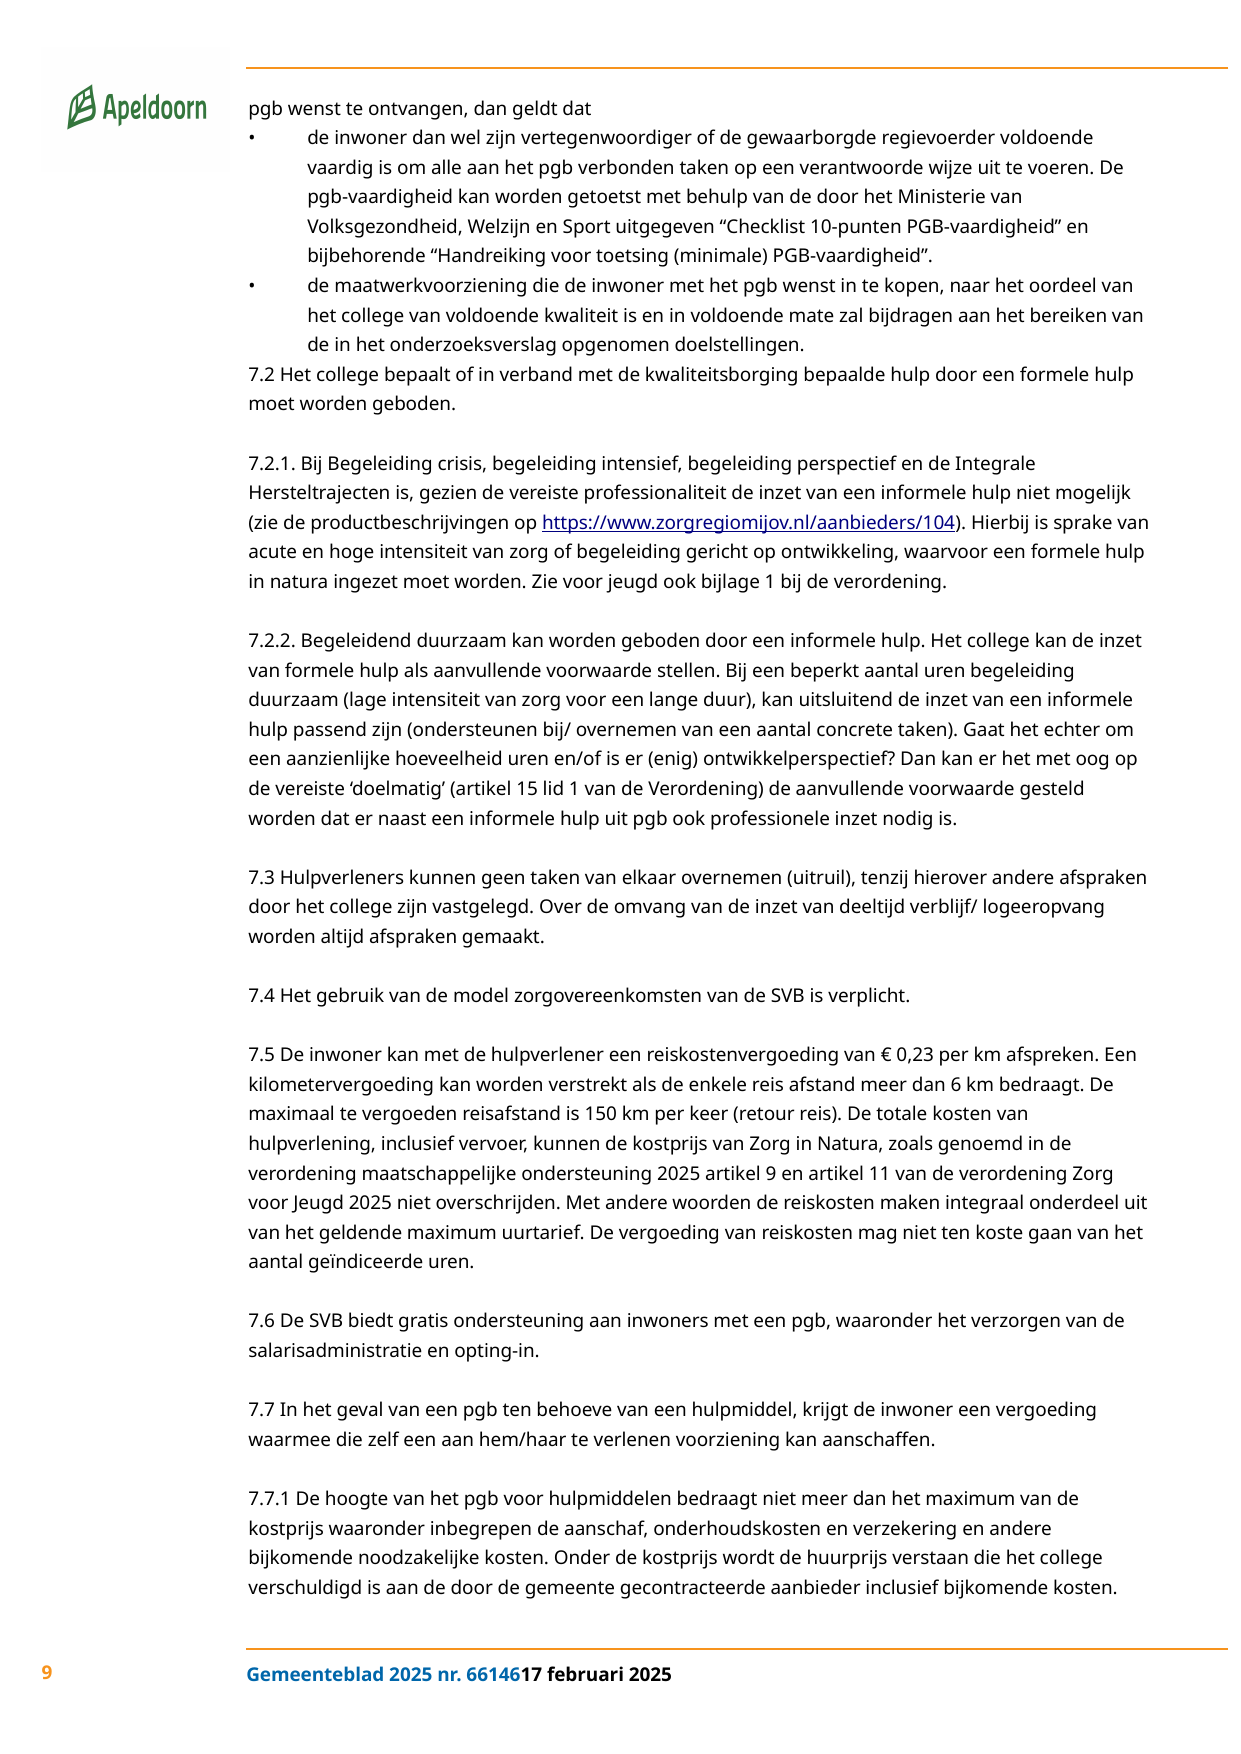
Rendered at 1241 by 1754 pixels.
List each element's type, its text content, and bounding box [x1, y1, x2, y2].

list de maatwerkvoorziening die de inwoner met het pgb wenst in te kopen, naar het oordeel van het college van voldoende kwaliteit is en in voldoende mate zal bijdragen aan het bereiken van de in het onderzoeksverslag opgenomen doelstellingen. [248, 272, 1152, 357]
text 7.5 De inwoner kan met de hulpverlener een reiskostenvergoeding van € 0,23 per km afspreken. Een kilometervergoeding kan worden verstrekt als de enkele reis afstand meer dan 6 km bedraagt. De maximaal te vergoeden reisafstand is 150 km per keer (retour reis). De totale kosten van hulpverlening, inclusief vervoer, kunnen de kostprijs van Zorg in Natura, zoals genoemd in de verordening maatschappelijke ondersteuning 2025 artikel 9 en artikel 11 van de verordening Zorg voor Jeugd 2025 niet overschrijden. Met andere woorden de reiskosten maken integraal onderdeel uit van het geldende maximum uurtarief. De vergoeding van reiskosten mag niet ten koste gaan van het aantal geïndiceerde uren. [248, 1041, 1152, 1274]
text 7.4 Het gebruik van de model zorgovereenkomsten van de SVB is verplicht. [248, 982, 1152, 1008]
text pgb wenst te ontvangen, dan geldt dat [248, 95, 1152, 121]
list de inwoner dan wel zijn vertegenwoordiger of de gewaarborgde regievoerder voldoende vaardig is om alle aan het pgb verbonden taken op een verantwoorde wijze uit te voeren. De pgb-vaardigheid kan worden getoetst met behulp van de door het Ministerie van Volksgezondheid, Welzijn en Sport uitgegeven “Checklist 10-punten PGB-vaardigheid” en bijbehorende “Handreiking voor toetsing (minimale) PGB-vaardigheid”. [248, 124, 1152, 268]
text 7.7 In het geval van een pgb ten behoeve van een hulpmiddel, krijgt de inwoner een vergoeding waarmee die zelf een aan hem/haar te verlenen voorziening kan aanschaffen. [248, 1396, 1152, 1452]
text 7.3 Hulpverleners kunnen geen taken van elkaar overnemen (uitruil), tenzij hierover andere afspraken door het college zijn vastgelegd. Over de omvang van de inzet van deeltijd verblijf/ logeeropvang worden altijd afspraken gemaakt. [248, 864, 1152, 949]
text 7.2.1. Bij Begeleiding crisis, begeleiding intensief, begeleiding perspectief en de Integrale Hersteltrajecten is, gezien de vereiste professionaliteit de inzet van een informele hulp niet mogelijk (zie de productbeschrijvingen op https://www.zorgregiomijov.nl/aanbieders/104). Hierbij is sprake van acute en hoge intensiteit van zorg of begeleiding gericht op ontwikkeling, waarvoor een formele hulp in natura ingezet moet worden. Zie voor jeugd ook bijlage 1 bij de verordening. [248, 450, 1152, 594]
text 7.6 De SVB biedt gratis ondersteuning aan inwoners met een pgb, waaronder het verzorgen van de salarisadministratie en opting-in. [248, 1308, 1152, 1363]
picture [41, 47, 231, 172]
text 7.2 Het college bepaalt of in verband met de kwaliteitsborging bepaalde hulp door een formele hulp moet worden geboden. [248, 361, 1152, 416]
text 7.2.2. Begeleidend duurzaam kan worden geboden door een informele hulp. Het college kan de inzet van formele hulp als aanvullende voorwaarde stellen. Bij een beperkt aantal uren begeleiding duurzaam (lage intensiteit van zorg voor een lange duur), kan uitsluitend de inzet van een informele hulp passend zijn (ondersteunen bij/ overnemen van een aantal concrete taken). Gaat het echter om een aanzienlijke hoeveelheid uren en/of is er (enig) ontwikkelperspectief? Dan kan er het met oog op de vereiste ‘doelmatig’ (artikel 15 lid 1 van de Verordening) de aanvullende voorwaarde gesteld worden dat er naast een informele hulp uit pgb ook professionele inzet nodig is. [248, 627, 1152, 831]
text 7.7.1 De hoogte van het pgb voor hulpmiddelen bedraagt niet meer dan het maximum van de kostprijs waaronder inbegrepen de aanschaf, onderhoudskosten en verzekering en andere bijkomende noodzakelijke kosten. Onder de kostprijs wordt de huurprijs verstaan die het college verschuldigd is aan de door de gemeente gecontracteerde aanbieder inclusief bijkomende kosten. [248, 1485, 1152, 1600]
